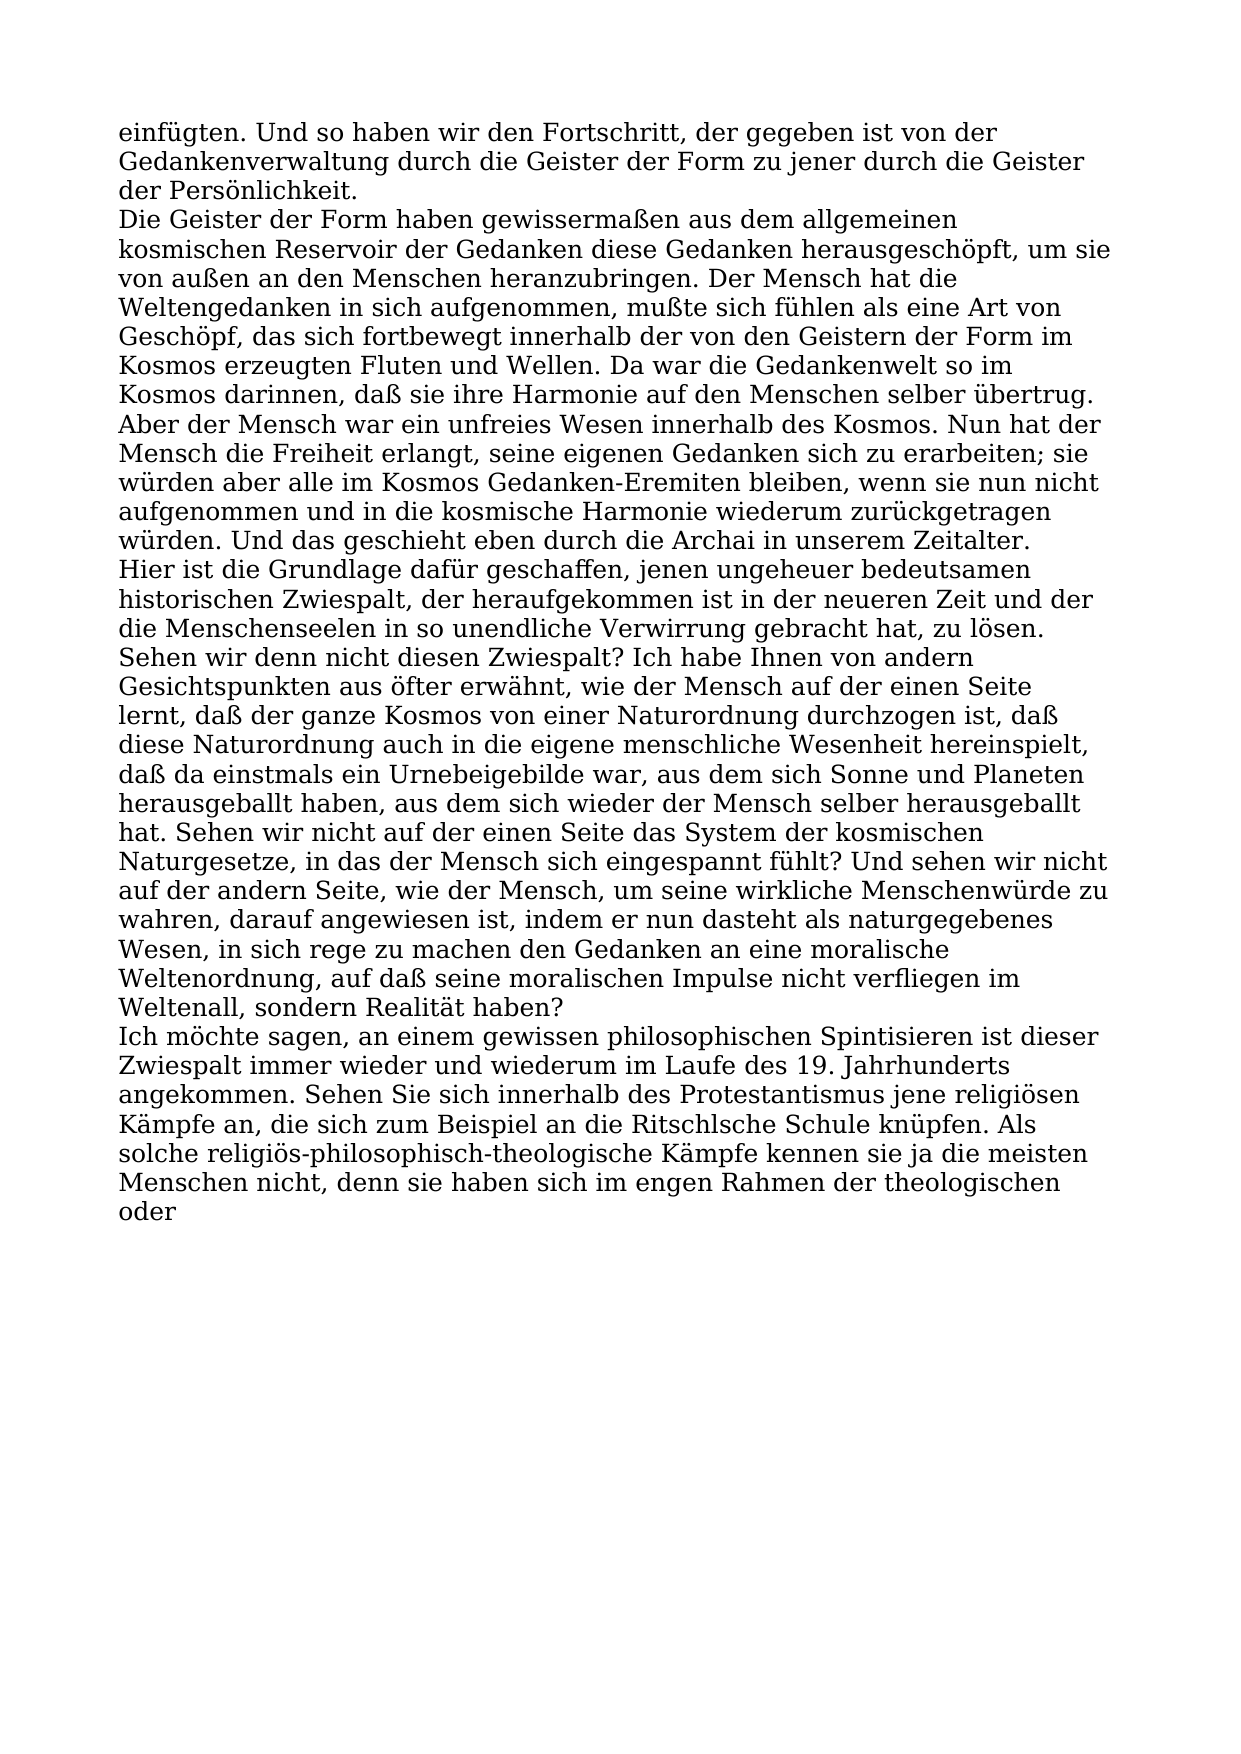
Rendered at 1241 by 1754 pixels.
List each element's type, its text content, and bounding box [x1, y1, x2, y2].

text Mensch die Freiheit erlangt, seine eigenen Gedanken sich zu erarbeiten; sie [118, 439, 1122, 468]
text Naturgesetze, in das der Mensch sich eingespannt fühlt? Und sehen wir nicht [118, 847, 1122, 876]
text diese Naturordnung auch in die eigene menschliche Wesenheit hereinspielt, [118, 731, 1122, 760]
text die Menschenseelen in so unendliche Verwirrung gebracht hat, zu lösen. [118, 614, 1122, 643]
text auf der andern Seite, wie der Mensch, um seine wirkliche Menschenwürde zu [118, 876, 1122, 906]
text aufgenommen und in die kosmische Harmonie wiederum zurückgetragen [118, 497, 1122, 526]
text Kämpfe an, die sich zum Beispiel an die Ritschlsche Schule knüpfen. Als [118, 1110, 1122, 1139]
text würden. Und das geschieht eben durch die Archai in unserem Zeitalter. [118, 526, 1122, 556]
text Zwiespalt immer wieder und wiederum im Laufe des 19. Jahrhunderts [118, 1051, 1122, 1081]
text angekommen. Sehen Sie sich innerhalb des Protestantismus jene religiösen [118, 1081, 1122, 1110]
text Sehen wir denn nicht diesen Zwiespalt? Ich habe Ihnen von andern [118, 643, 1122, 672]
text kosmischen Reservoir der Gedanken diese Gedanken herausgeschöpft, um sie [118, 235, 1122, 264]
text Aber der Mensch war ein unfreies Wesen innerhalb des Kosmos. Nun hat der [118, 410, 1122, 439]
text würden aber alle im Kosmos Gedanken-Eremiten bleiben, wenn sie nun nicht [118, 468, 1122, 497]
text lernt, daß der ganze Kosmos von einer Naturordnung durchzogen ist, daß [118, 701, 1122, 731]
text hat. Sehen wir nicht auf der einen Seite das System der kosmischen [118, 818, 1122, 847]
text Weltenall, sondern Realität haben? [118, 993, 1122, 1022]
text Weltenordnung, auf daß seine moralischen Impulse nicht verfliegen im [118, 964, 1122, 993]
text Weltengedanken in sich aufgenommen, mußte sich fühlen als eine Art von [118, 293, 1122, 322]
text Wesen, in sich rege zu machen den Gedanken an eine moralische [118, 935, 1122, 964]
text wahren, darauf angewiesen ist, indem er nun dasteht als naturgegebenes [118, 906, 1122, 935]
text Geschöpf, das sich fortbewegt innerhalb der von den Geistern der Form im [118, 322, 1122, 351]
text Hier ist die Grundlage dafür geschaffen, jenen ungeheuer bedeutsamen [118, 556, 1122, 585]
text historischen Zwiespalt, der heraufgekommen ist in der neueren Zeit und der [118, 585, 1122, 614]
text von außen an den Menschen heranzubringen. Der Mensch hat die [118, 264, 1122, 293]
text Ich möchte sagen, an einem gewissen philosophischen Spintisieren ist dieser [118, 1022, 1122, 1051]
text daß da einstmals ein Urnebeigebilde war, aus dem sich Sonne und Planeten [118, 760, 1122, 789]
text Gedankenverwaltung durch die Geister der Form zu jener durch die Geister [118, 147, 1122, 176]
text Die Geister der Form haben gewissermaßen aus dem allgemeinen [118, 206, 1122, 235]
text solche religiös-philosophisch-theologische Kämpfe kennen sie ja die meisten [118, 1139, 1122, 1168]
text Kosmos erzeugten Fluten und Wellen. Da war die Gedankenwelt so im [118, 351, 1122, 381]
text einfügten. Und so haben wir den Fortschritt, der gegeben ist von der [118, 118, 1122, 147]
text der Persönlichkeit. [118, 176, 1122, 206]
text Menschen nicht, denn sie haben sich im engen Rahmen der theologischen oder [118, 1168, 1122, 1226]
text herausgeballt haben, aus dem sich wieder der Mensch selber herausgeballt [118, 789, 1122, 818]
text Kosmos darinnen, daß sie ihre Harmonie auf den Menschen selber übertrug. [118, 381, 1122, 410]
text Gesichtspunkten aus öfter erwähnt, wie der Mensch auf der einen Seite [118, 672, 1122, 701]
